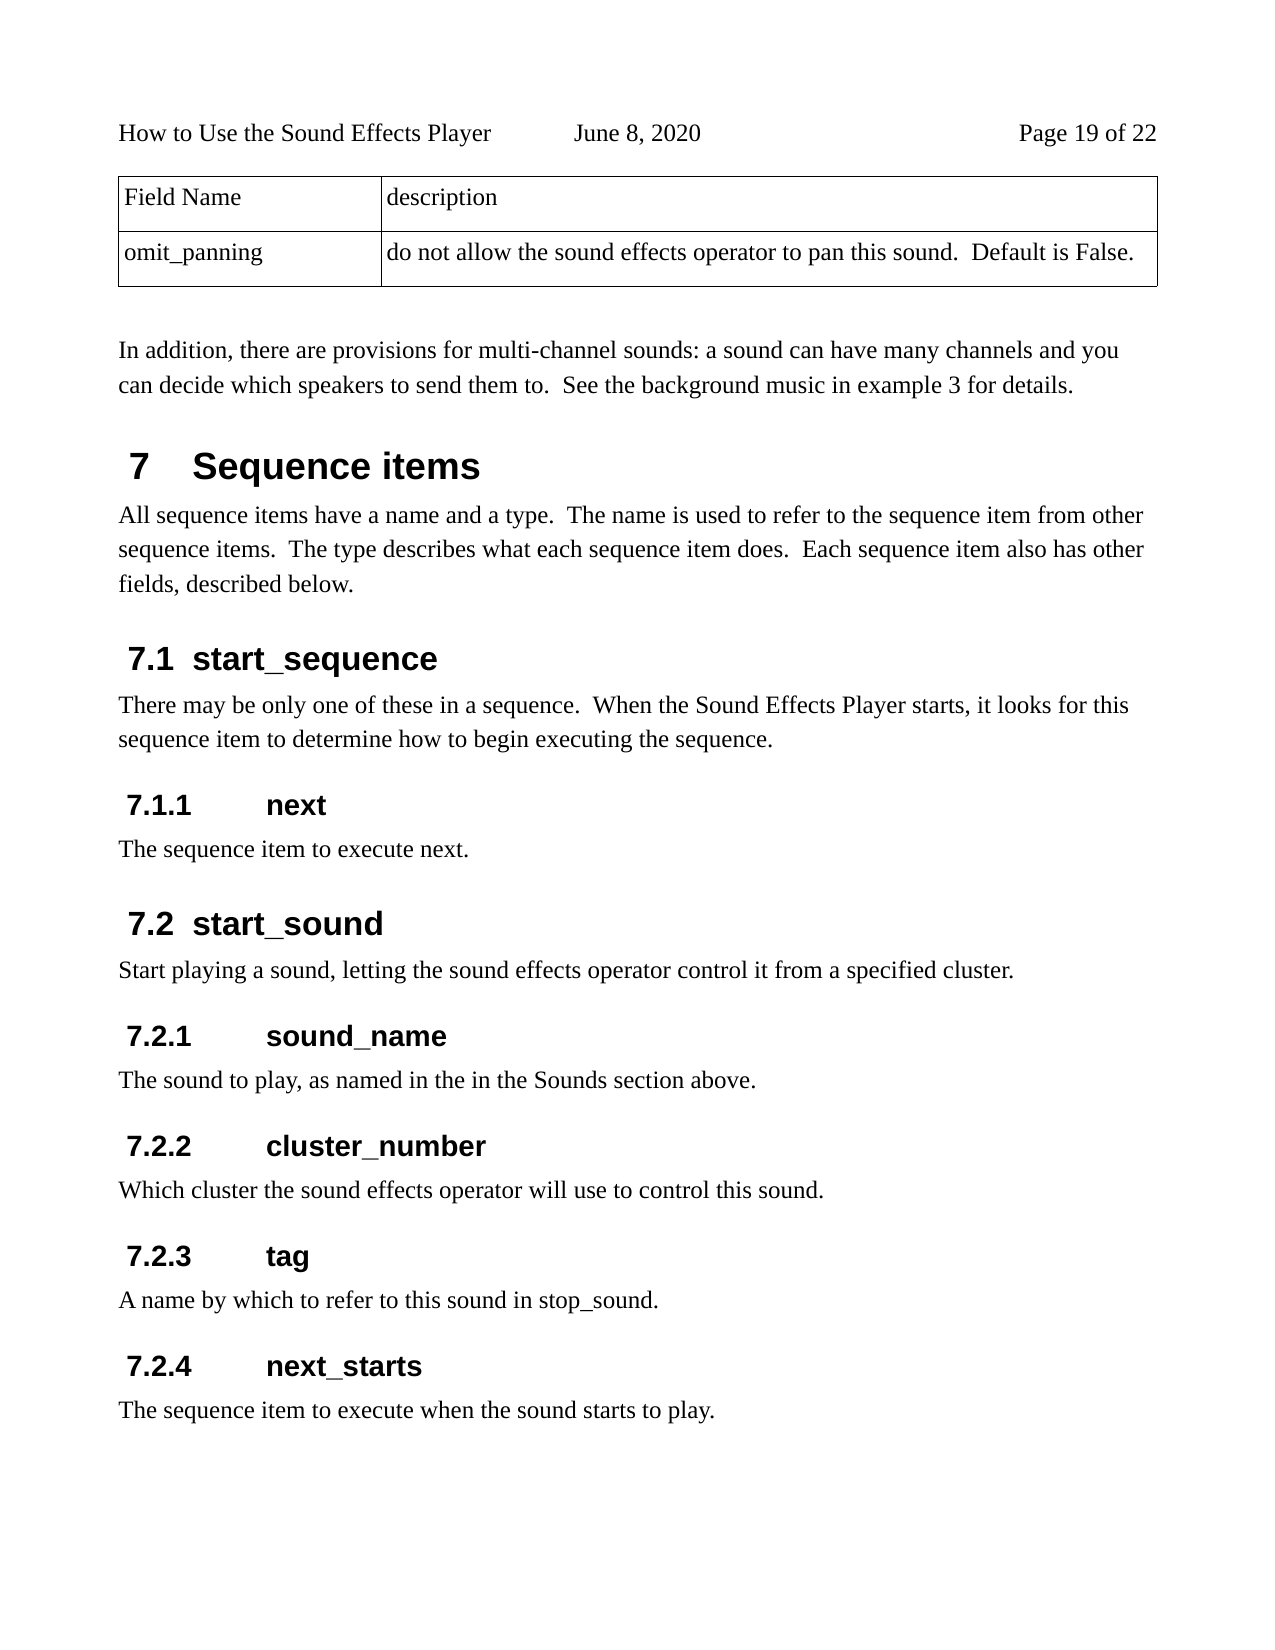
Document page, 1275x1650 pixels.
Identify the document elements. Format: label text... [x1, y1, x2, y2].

text The sequence item to execute next. [118, 834, 1157, 863]
text A name by which to refer to this sound in stop_sound. [118, 1285, 1157, 1314]
table_header Field Name [119, 177, 381, 231]
text The sound to play, as named in the in the Sounds section above. [118, 1065, 1157, 1094]
text All sequence items have a name and a type. The name is used to refer to the sequence item from other sequence items. The type describes what each sequence item does. Each sequence item also has other fields, described below. [118, 500, 1157, 598]
subtitle next [118, 788, 1157, 822]
text There may be only one of these in a sequence. When the Sound Effects Player starts, it looks for this sequence item to determine how to begin executing the sequence. [118, 690, 1157, 753]
table_cell do not allow the sound effects operator to pan this sound. Default is False. [382, 232, 1157, 286]
table_header description [382, 177, 1157, 231]
text In addition, there are provisions for multi-channel sounds: a sound can have many channels and you can decide which speakers to send them to. See the background music in example 3 for details. [118, 335, 1157, 398]
subtitle next_starts [118, 1349, 1157, 1382]
table_cell omit_panning [119, 232, 381, 286]
subtitle cluster_number [118, 1129, 1157, 1163]
subtitle start_sound [118, 904, 1157, 943]
text Which cluster the sound effects operator will use to control this sound. [118, 1175, 1157, 1204]
text The sequence item to execute when the sound starts to play. [118, 1395, 1157, 1424]
text Start playing a sound, letting the sound effects operator control it from a specified cluster. [118, 955, 1157, 984]
subtitle sound_name [118, 1019, 1157, 1053]
subtitle tag [118, 1239, 1157, 1273]
subtitle Sequence items [118, 444, 1157, 487]
subtitle start_sequence [118, 639, 1157, 677]
